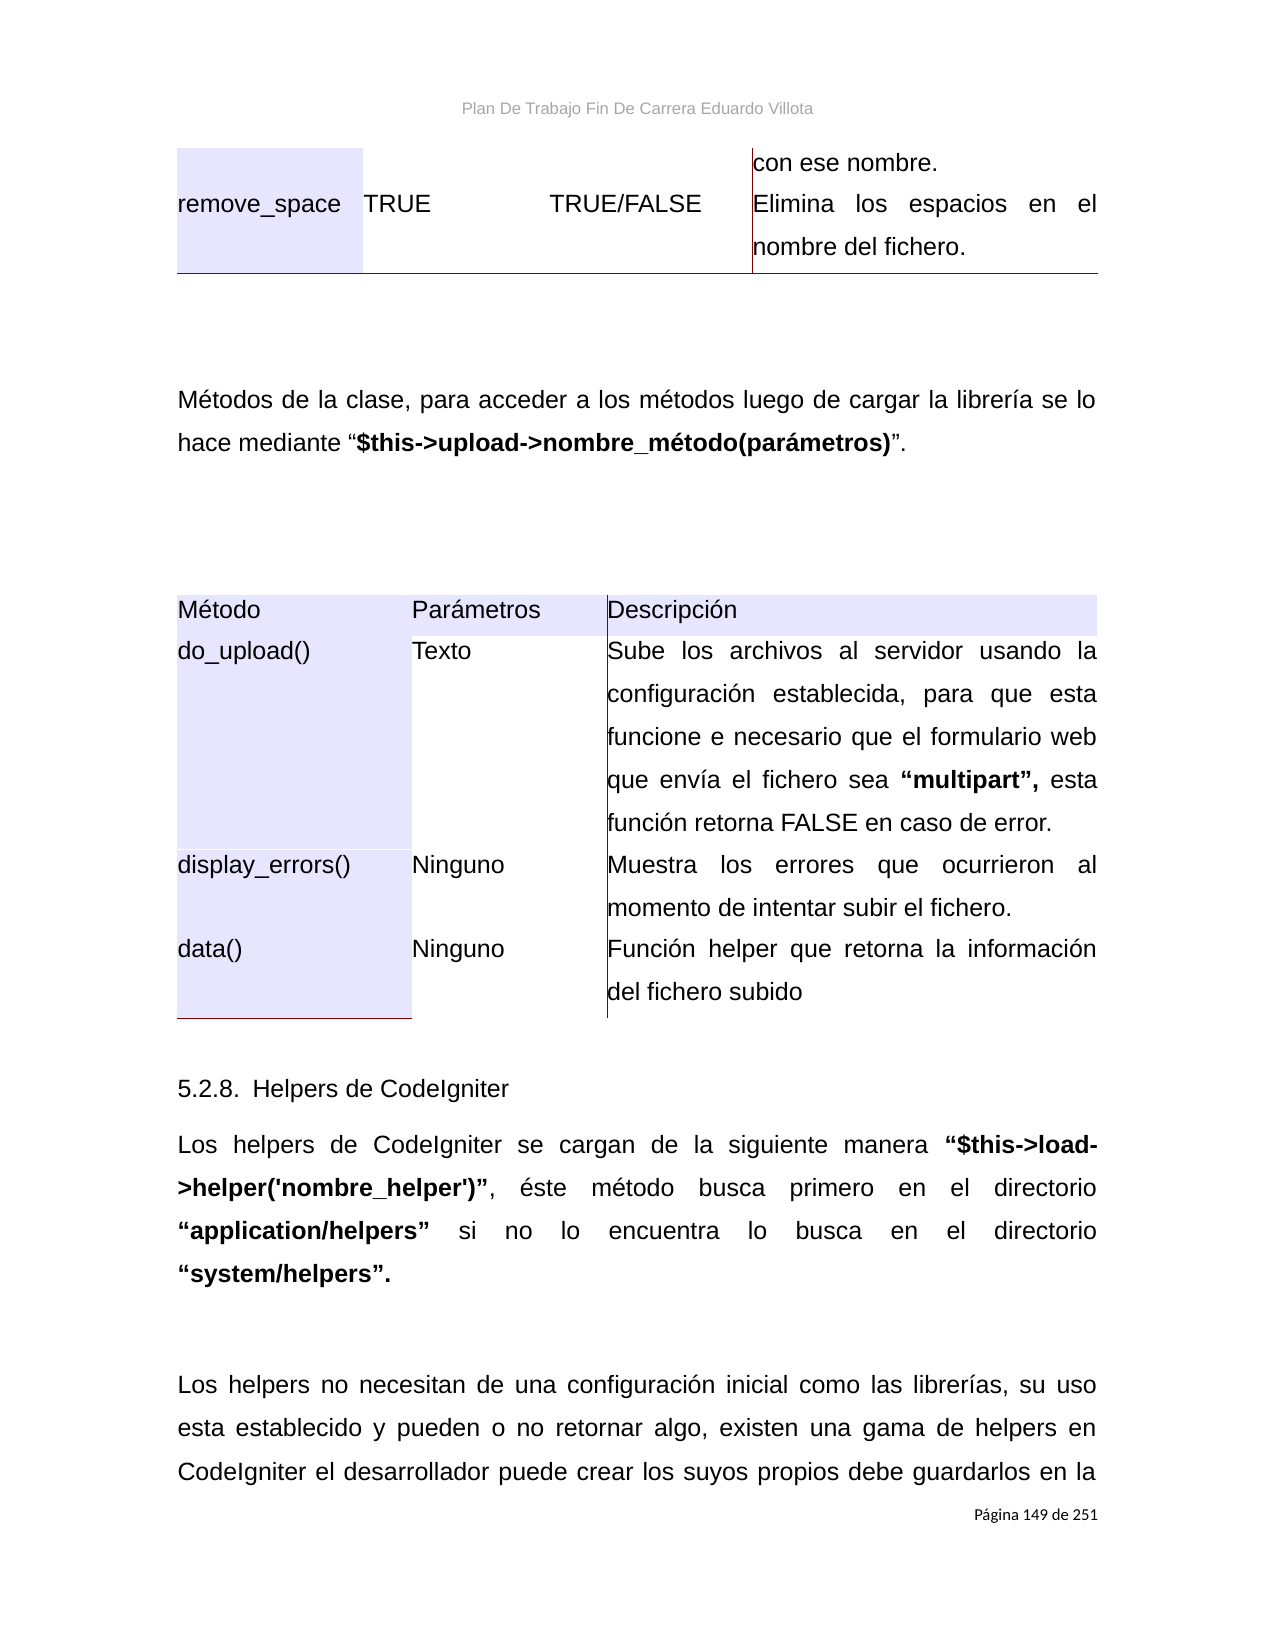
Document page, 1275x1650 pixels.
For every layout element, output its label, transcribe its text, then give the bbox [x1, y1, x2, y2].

table_cell Función helper que retorna la información del fichero subido [608, 934, 1097, 1018]
table_cell remove_space [177, 189, 363, 273]
table_cell con ese nombre. [753, 148, 1097, 189]
table_cell Ninguno [412, 850, 607, 934]
text Los helpers de CodeIgniter se cargan de la siguiente manera “$this->load->helper('nombre_helper')”, éste método busca primero en el directorio “application/helpers” si no lo encuentra lo busca en el directorio “system/helpers”. [177, 1130, 1098, 1288]
table_cell Elimina los espacios en el nombre del fichero. [753, 189, 1097, 273]
table_cell [363, 148, 549, 189]
text 5.2.8. Helpers de CodeIgniter [177, 1074, 1098, 1103]
table_cell Muestra los errores que ocurrieron al momento de intentar subir el fichero. [608, 850, 1097, 934]
text Los helpers no necesitan de una configuración inicial como las librerías, su uso esta establecido y pueden o no retornar algo, existen una gama de helpers en CodeIgniter el desarrollador puede crear los suyos propios debe guardarlos en la [177, 1370, 1098, 1485]
table_cell data() [177, 934, 412, 1018]
table_cell [549, 148, 752, 189]
table_cell [177, 148, 363, 189]
table_cell TRUE/FALSE [549, 189, 752, 273]
table_cell display_errors() [177, 850, 412, 934]
table_cell Sube los archivos al servidor usando la configuración establecida, para que esta funcione e necesario que el formulario web que envía el fichero sea “multipart”, esta función retorna FALSE en caso de error. [608, 636, 1097, 849]
table_header Método [177, 595, 412, 636]
table_cell Texto [412, 636, 607, 849]
text Métodos de la clase, para acceder a los métodos luego de cargar la librería se lo hace mediante “$this->upload->nombre_método(parámetros)”. [177, 384, 1098, 456]
table_cell TRUE [363, 189, 549, 273]
table_header Descripción [608, 595, 1097, 636]
table_cell Ninguno [412, 934, 607, 1018]
table_header Parámetros [412, 595, 607, 636]
table_cell do_upload() [177, 636, 412, 849]
